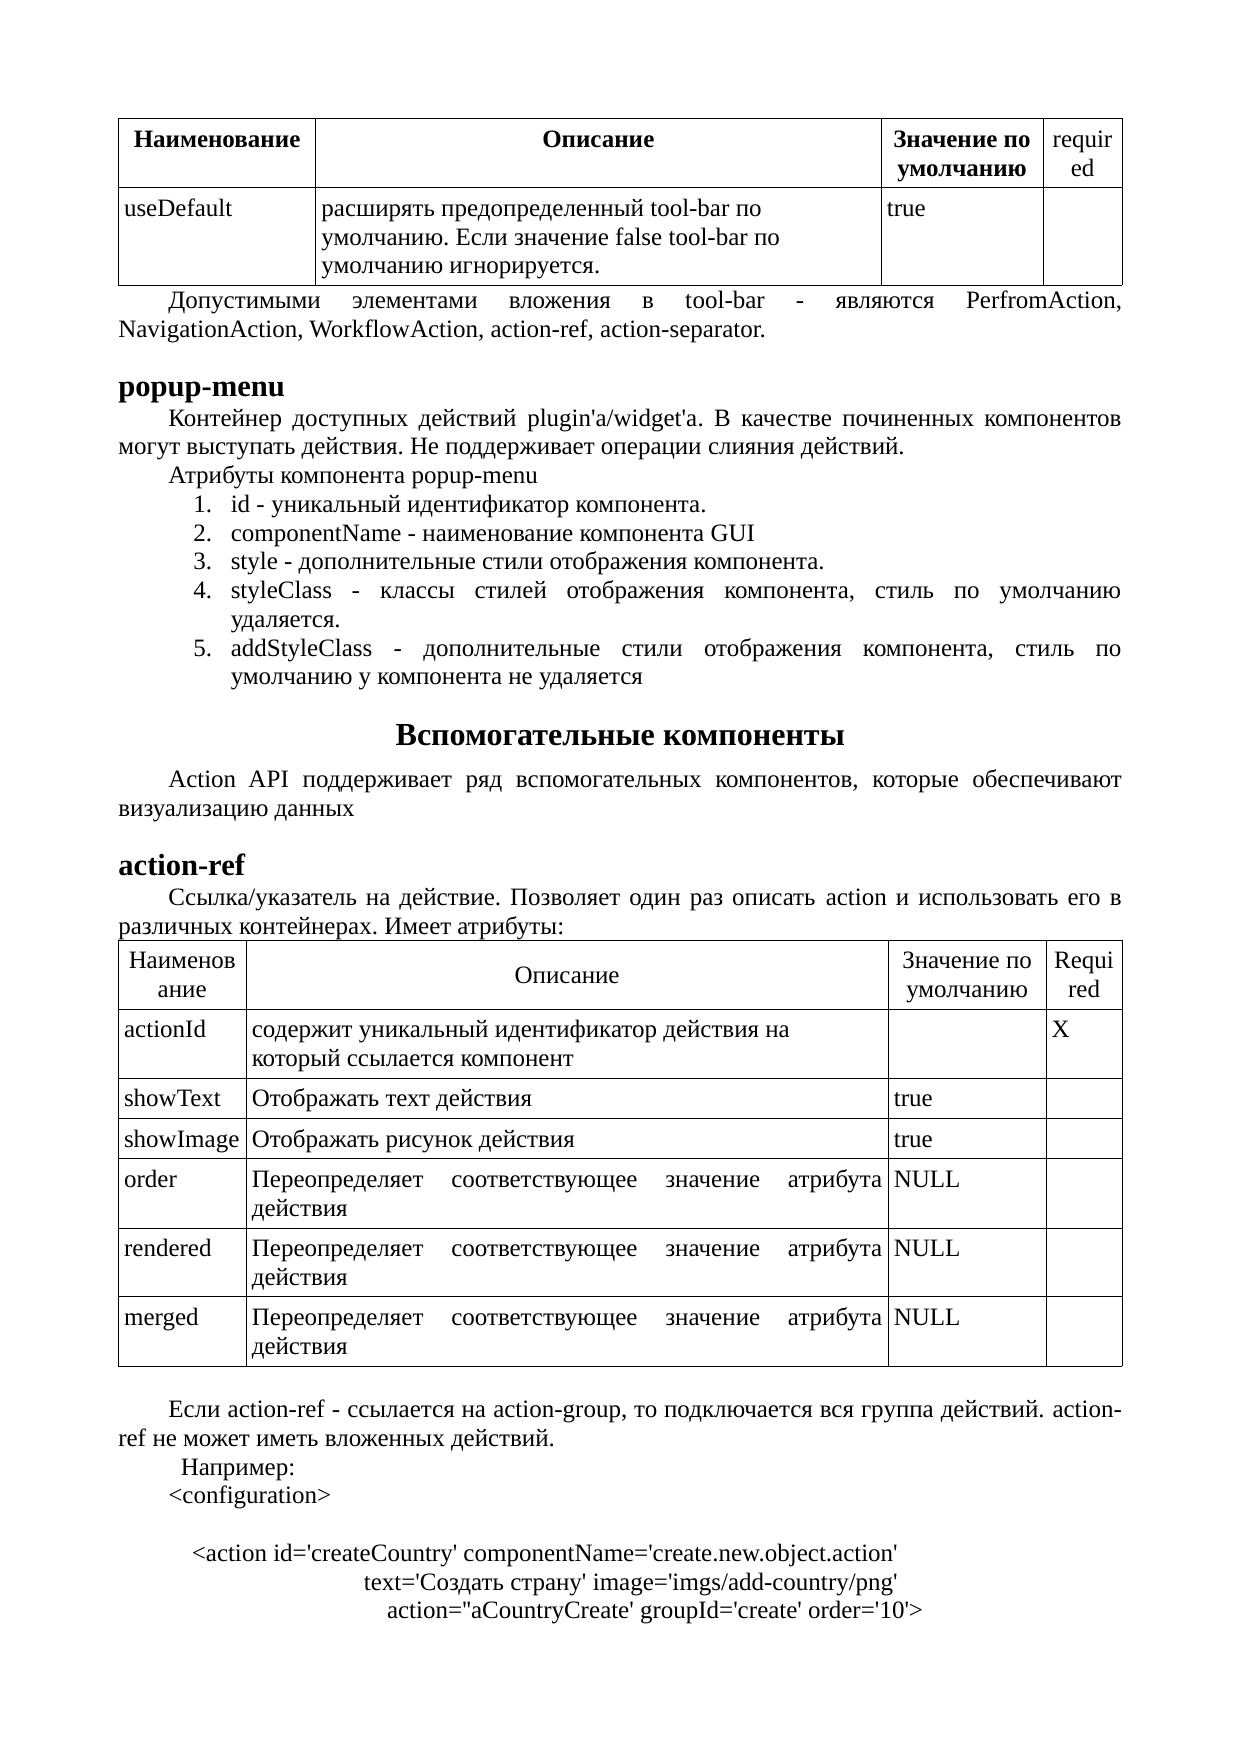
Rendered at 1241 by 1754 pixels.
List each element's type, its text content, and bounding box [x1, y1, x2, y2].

table_cell [1044, 188, 1122, 285]
list сomponentName - наименование компонента GUI [193, 518, 1122, 546]
text Если action-ref - ссылается на action-group, то подключается вся группа действий. action-ref не может иметь вложенных действий. [118, 1394, 1122, 1452]
table_cell [1047, 1297, 1122, 1366]
table_cell true [889, 1079, 1046, 1118]
table_header required [1044, 119, 1122, 187]
table_header Значение по умолчанию [882, 119, 1043, 187]
text Action API поддерживает ряд вспомогательных компонентов, которые обеспечивают визуализацию данных [118, 764, 1122, 822]
list addStyleClass - дополнительные стили отображения компонента, стиль по умолчанию у компонента не удаляется [193, 633, 1122, 690]
text Контейнер доступных действий plugin'a/widget'a. В качестве починенных компонентов могут выступать действия. Не поддерживает операции слияния действий. [118, 403, 1122, 460]
text <configuration> [118, 1481, 1122, 1509]
table_header Описание [247, 941, 888, 1009]
text Например: [118, 1452, 1122, 1481]
table_cell Переопределяет соответствующее значение атрибута действия [247, 1159, 888, 1227]
table_header Required [1047, 941, 1122, 1009]
table_cell order [119, 1159, 246, 1227]
text <action id='createCountry' componentName='create.new.object.action' [118, 1538, 1122, 1567]
text Ссылка/указатель на действие. Позволяет один раз описать action и использовать его в различных контейнерах. Имеет атрибуты: [118, 882, 1122, 939]
table_cell showText [119, 1079, 246, 1118]
table_header Наименование [119, 941, 246, 1009]
table_cell NULL [889, 1297, 1046, 1366]
table_cell NULL [889, 1229, 1046, 1296]
table_cell содержит уникальный идентификатор действия на который ссылается компонент [247, 1010, 888, 1078]
subtitle action-ref [118, 847, 1122, 882]
table_cell [1047, 1119, 1122, 1158]
subtitle popup-menu [118, 367, 1122, 403]
table_cell true [889, 1119, 1046, 1158]
table_cell Переопределяет соответствующее значение атрибута действия [247, 1297, 888, 1366]
text Атрибуты компонента popup-menu [118, 460, 1122, 489]
text text='Создать страну' image='imgs/add-country/png' [118, 1567, 1122, 1596]
table_cell X [1047, 1010, 1122, 1078]
table_header Наименование [119, 119, 315, 187]
list id - уникальный идентификатор компонента. [193, 489, 1122, 518]
table_cell Отображать техт действия [247, 1079, 888, 1118]
table_cell расширять предопределенный tool-bar по умолчанию. Если значение false tool-bar по умолчанию игнорируется. [316, 188, 881, 285]
table_cell [889, 1010, 1046, 1078]
table_cell NULL [889, 1159, 1046, 1227]
table_cell rendered [119, 1229, 246, 1296]
list styleClass - классы стилей отображения компонента, стиль по умолчанию удаляется. [193, 575, 1122, 633]
table_cell actionId [119, 1010, 246, 1078]
table_cell true [882, 188, 1043, 285]
list style - дополнительные стили отображения компонента. [193, 546, 1122, 575]
table_cell Отображать рисунок действия [247, 1119, 888, 1158]
subtitle Вспомогательные компоненты [118, 715, 1122, 752]
table_cell [1047, 1229, 1122, 1296]
table_cell [1047, 1159, 1122, 1227]
table_cell merged [119, 1297, 246, 1366]
table_cell [1047, 1079, 1122, 1118]
table_header Значение по умолчанию [889, 941, 1046, 1009]
table_cell Переопределяет соответствующее значение атрибута действия [247, 1229, 888, 1296]
text action=''aCountryCreate' groupId='create' order='10'> [118, 1596, 1122, 1624]
text Допустимыми элементами вложения в tool-bar - являются PerfromAction, NavigationAction, WorkflowAction, action-ref, action-separator. [118, 286, 1122, 342]
table_header Описание [316, 119, 881, 187]
table_cell useDefault [119, 188, 315, 285]
table_cell showImage [119, 1119, 246, 1158]
